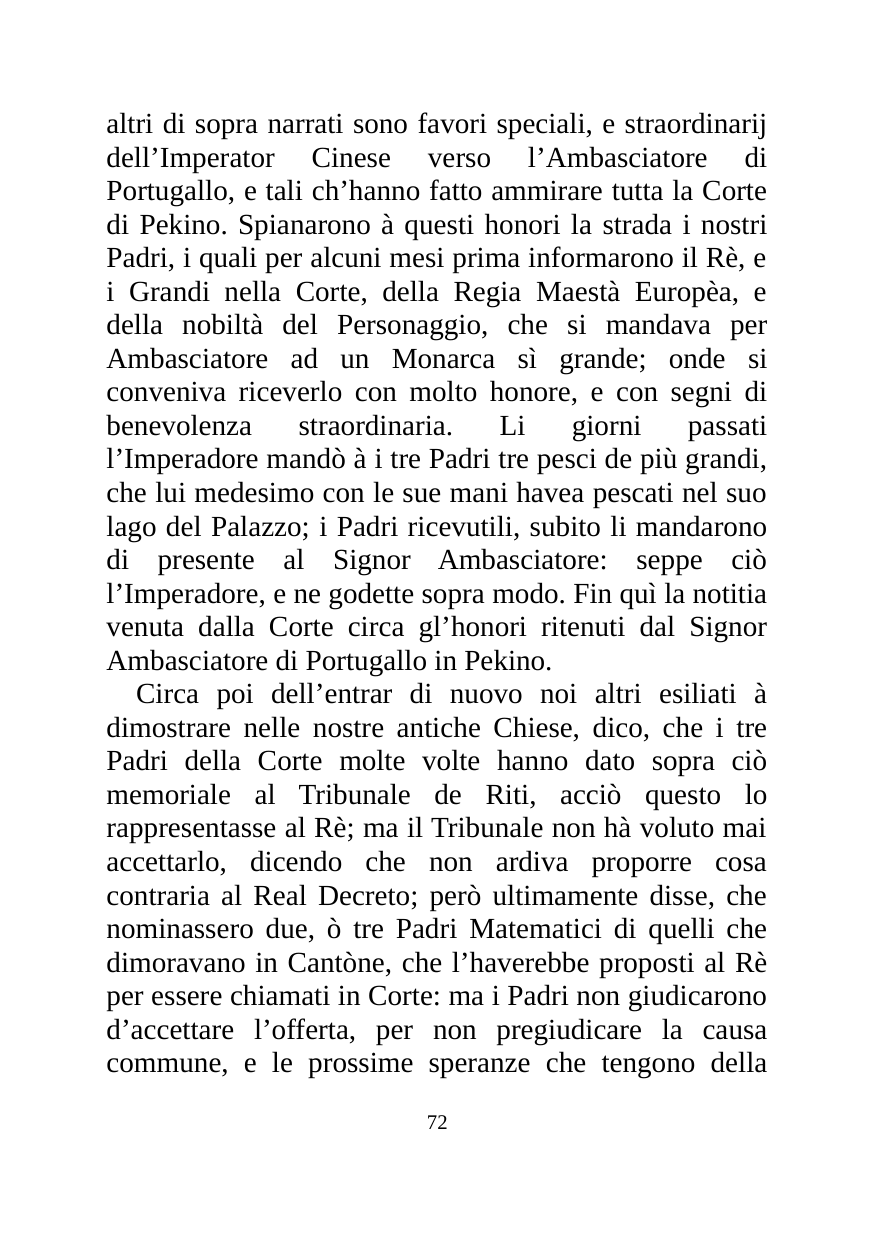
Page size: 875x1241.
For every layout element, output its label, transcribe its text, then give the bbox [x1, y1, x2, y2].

text Circa poi dell’entrar di nuovo noi altri esiliati à dimostrare nelle nostre antiche Chiese, dico, che i tre Padri della Corte molte volte hanno dato sopra ciò memoriale al Tribunale de Riti, acciò questo lo rappresentasse al Rè; ma il Tribunale non hà voluto mai accettarlo, dicendo che non ardiva proporre cosa contraria al Real Decreto; però ultimamente disse, che nominassero due, ò tre Padri Matematici di quelli che dimoravano in Cantòne, che l’haverebbe proposti al Rè per essere chiamati in Corte: ma i Padri non giudicarono d’accettare l’offerta, per non pregiudicare la causa commune, e le prossime speranze che tengono della [106, 676, 768, 1079]
text altri di sopra narrati sono favori speciali, e straordinarij dell’Imperator Cinese verso l’Ambasciatore di Portugallo, e tali ch’hanno fatto ammirare tutta la Corte di Pekino. Spianarono à questi honori la strada i nostri Padri, i quali per alcuni mesi prima informarono il Rè, e i Grandi nella Corte, della Regia Maestà Europèa, e della nobiltà del Personaggio, che si mandava per Ambasciatore ad un Monarca sì grande; onde si conveniva riceverlo con molto honore, e con segni di benevolenza straordinaria. Li giorni passati l’Imperadore mandò à i tre Padri tre pesci de più grandi, che lui medesimo con le sue mani havea pescati nel suo lago del Palazzo; i Padri ricevutili, subito li mandarono di presente al Signor Ambasciatore: seppe ciò l’Imperadore, e ne godette sopra modo. Fin quì la notitia venuta dalla Corte circa gl’honori ritenuti dal Signor Ambasciatore di Portugallo in Pekino. [106, 106, 768, 676]
